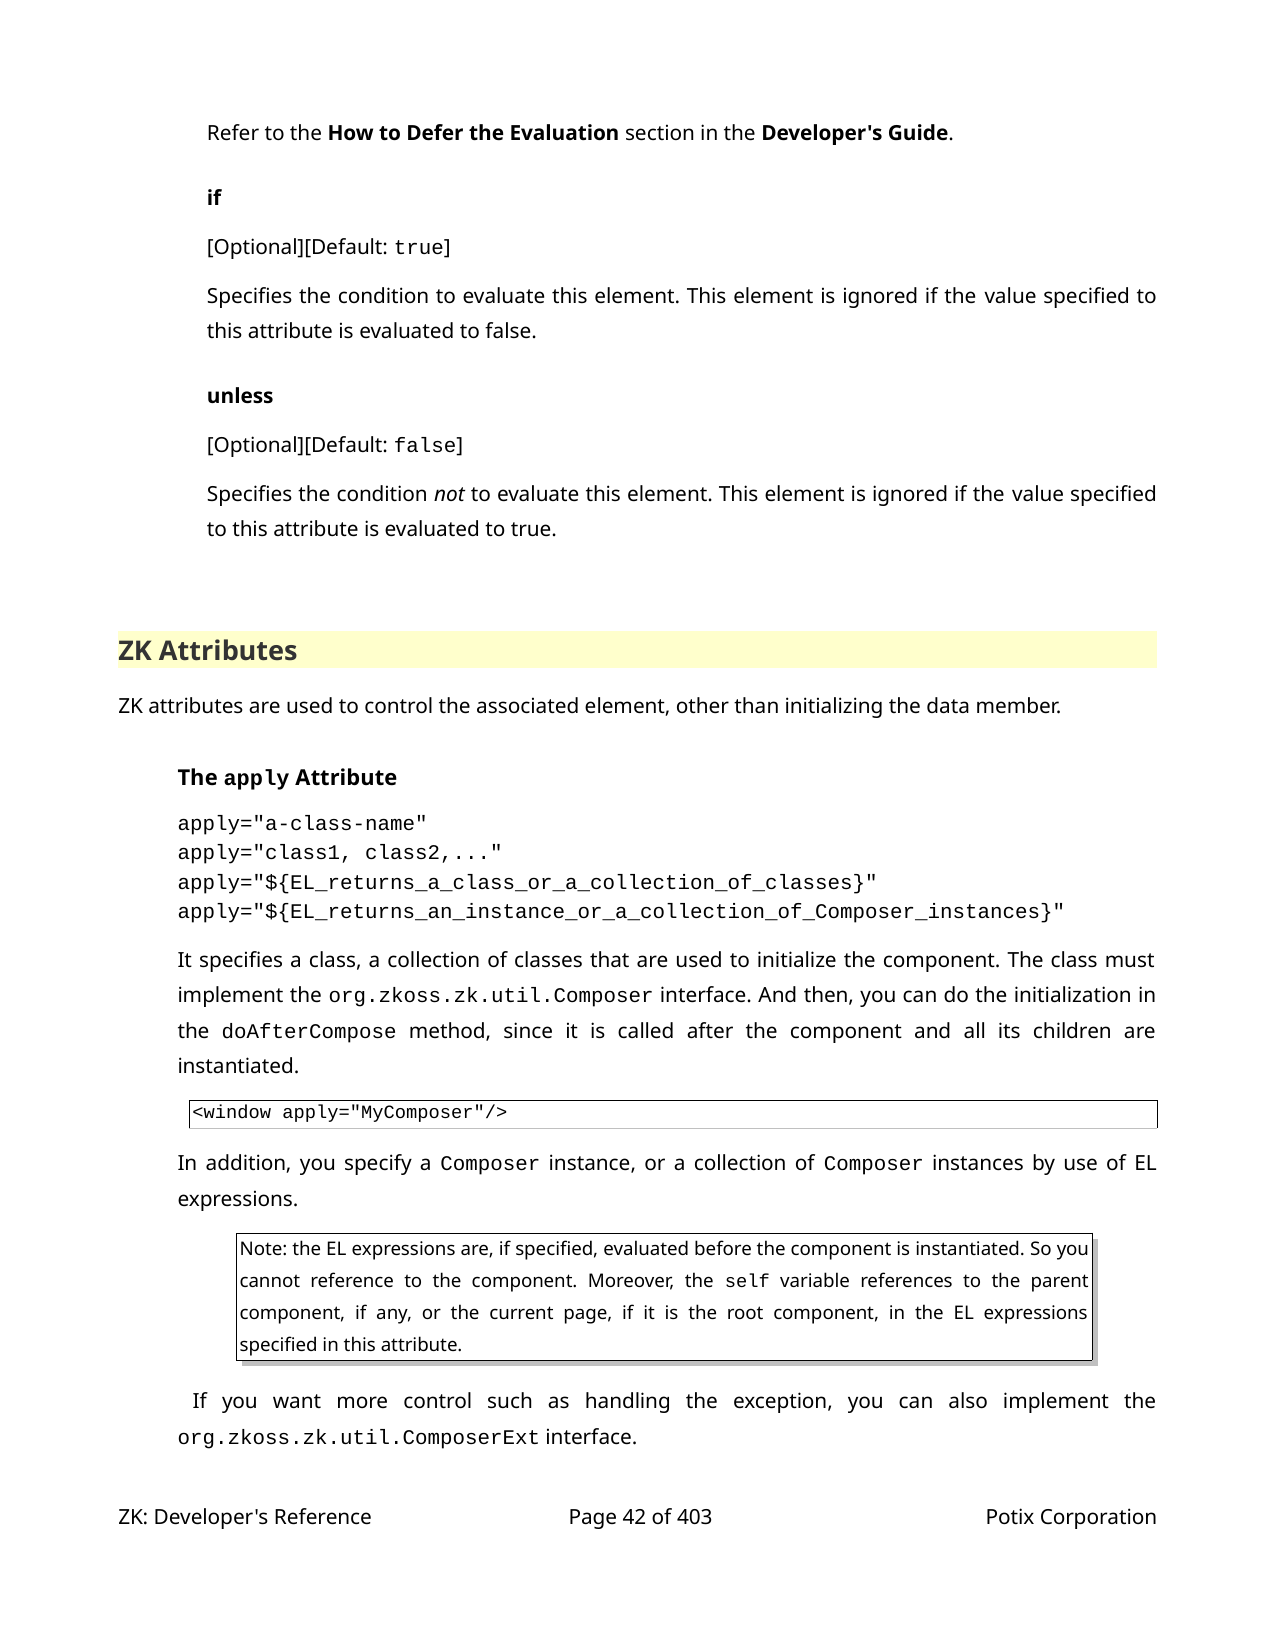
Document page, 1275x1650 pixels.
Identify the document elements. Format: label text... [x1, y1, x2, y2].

text Specifies the condition to evaluate this element. This element is ignored if the value specified to this attribute is evaluated to false. [207, 281, 1157, 344]
text Specifies the condition not to evaluate this element. This element is ignored if the value specified to this attribute is evaluated to true. [207, 479, 1157, 543]
text Note: the EL expressions are, if specified, evaluated before the component is instantiated. So you cannot reference to the component. Moreover, the self variable references to the parent component, if any, or the current page, if it is the root component, in the EL expressions specified in this attribute. [237, 1234, 1092, 1360]
text [Optional][Default: true] [207, 232, 1157, 260]
text ZK attributes are used to control the associated element, other than initializing the data member. [118, 692, 1157, 720]
text If you want more control such as handling the exception, you can also implement the org.zkoss.zk.util.ComposerExt interface. [177, 1387, 1157, 1450]
text apply="a-class-name" apply="class1, class2,..." apply="${EL_returns_a_class_or_a_collection_of_classes}" apply="${EL_returns_an_instance_or_a_collection_of_Composer_instances}" [177, 813, 1157, 925]
subtitle unless [207, 381, 1157, 409]
subtitle ZK Attributes [118, 631, 1157, 668]
text [Optional][Default: false] [207, 430, 1157, 458]
text It specifies a class, a collection of classes that are used to initialize the component. The class must implement the org.zkoss.zk.util.Composer interface. And then, you can do the initialization in the doAfterCompose method, since it is called after the component and all its children are instantiated. [177, 945, 1157, 1080]
text In addition, you specify a Composer instance, or a collection of Composer instances by use of EL expressions. [177, 1148, 1157, 1212]
text Refer to the How to Defer the Evaluation section in the Developer's Guide. [207, 118, 1157, 146]
subtitle The apply Attribute [177, 762, 1157, 792]
subtitle if [207, 183, 1157, 211]
text <window apply="MyComposer"/> [190, 1101, 1157, 1128]
